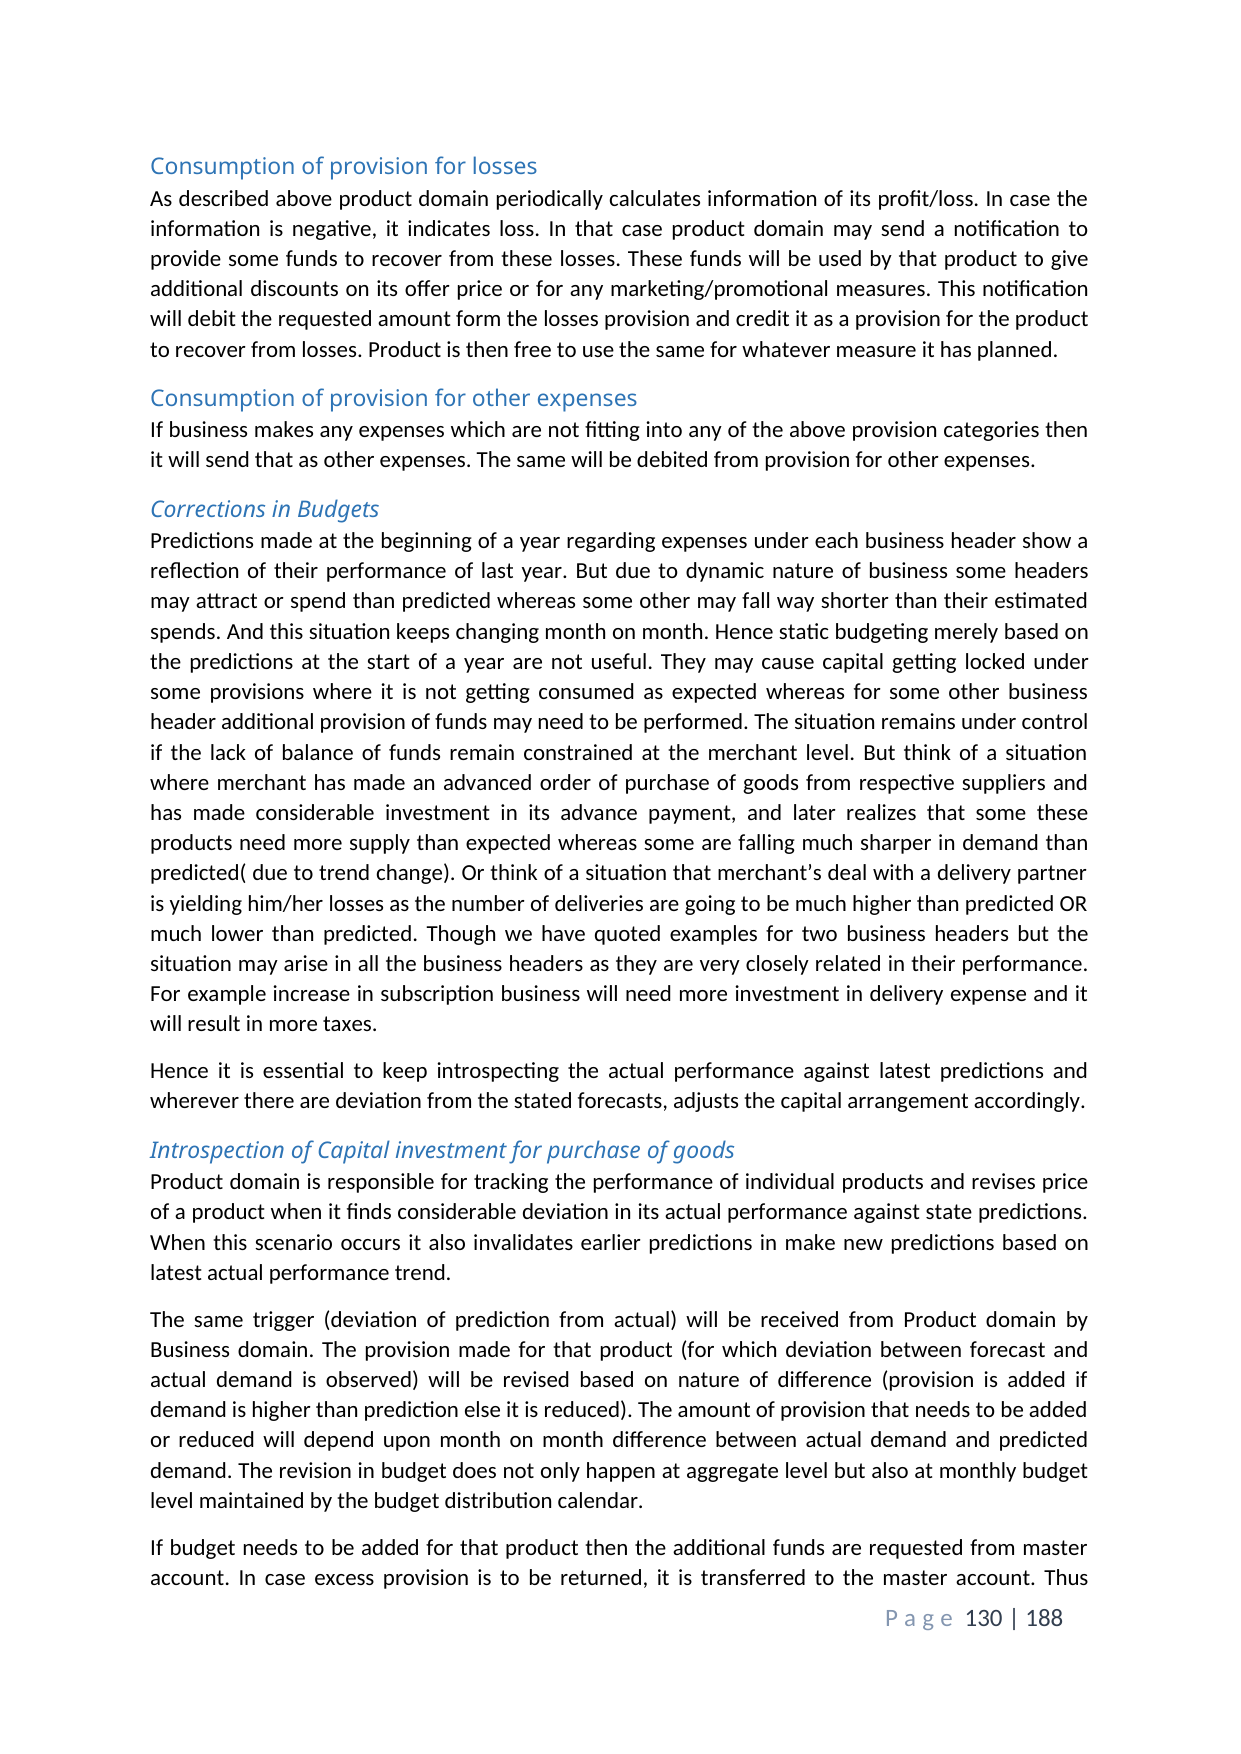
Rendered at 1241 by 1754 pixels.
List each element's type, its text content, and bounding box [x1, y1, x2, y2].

text Predictions made at the beginning of a year regarding expenses under each business header show a reflection of their performance of last year. But due to dynamic nature of business some headers may attract or spend than predicted whereas some other may fall way shorter than their estimated spends. And this situation keeps changing month on month. Hence static budgeting merely based on the predictions at the start of a year are not useful. They may cause capital getting locked under some provisions where it is not getting consumed as expected whereas for some other business header additional provision of funds may need to be performed. The situation remains under control if the lack of balance of funds remain constrained at the merchant level. But think of a situation where merchant has made an advanced order of purchase of goods from respective suppliers and has made considerable investment in its advance payment, and later realizes that some these products need more supply than expected whereas some are falling much sharper in demand than predicted( due to trend change). Or think of a situation that merchant’s deal with a delivery partner is yielding him/her losses as the number of deliveries are going to be much higher than predicted OR much lower than predicted. Though we have quoted examples for two business headers but the situation may arise in all the business headers as they are very closely related in their performance. For example increase in subscription business will need more investment in delivery expense and it will result in more taxes. [150, 526, 1090, 1038]
text As described above product domain periodically calculates information of its profit/loss. In case the information is negative, it indicates loss. In that case product domain may send a notification to provide some funds to recover from these losses. These funds will be used by that product to give additional discounts on its offer price or for any marketing/promotional measures. This notification will debit the requested amount form the losses provision and credit it as a provision for the product to recover from losses. Product is then free to use the same for whatever measure it has planned. [150, 184, 1090, 363]
subtitle Consumption of provision for other expenses [150, 382, 1090, 413]
text The same trigger (deviation of prediction from actual) will be received from Product domain by Business domain. The provision made for that product (for which deviation between forecast and actual demand is observed) will be revised based on nature of difference (provision is added if demand is higher than prediction else it is reduced). The amount of provision that needs to be added or reduced will depend upon month on month difference between actual demand and predicted demand. The revision in budget does not only happen at aggregate level but also at monthly budget level maintained by the budget distribution calendar. [150, 1305, 1090, 1514]
text If budget needs to be added for that product then the additional funds are requested from master account. In case excess provision is to be returned, it is transferred to the master account. Thus [150, 1533, 1090, 1591]
text If business makes any expenses which are not fitting into any of the above provision categories then it will send that as other expenses. The same will be debited from provision for other expenses. [150, 415, 1090, 474]
subtitle Introspection of Capital investment for purchase of goods [150, 1133, 1090, 1165]
subtitle Consumption of provision for losses [150, 150, 1090, 181]
text Hence it is essential to keep introspecting the actual performance against latest predictions and wherever there are deviation from the stated forecasts, adjusts the capital arrangement accordingly. [150, 1056, 1090, 1115]
text Product domain is responsible for tracking the performance of individual products and revises price of a product when it finds considerable deviation in its actual performance against state predictions. When this scenario occurs it also invalidates earlier predictions in make new predictions based on latest actual performance trend. [150, 1167, 1090, 1286]
subtitle Corrections in Budgets [150, 492, 1090, 524]
